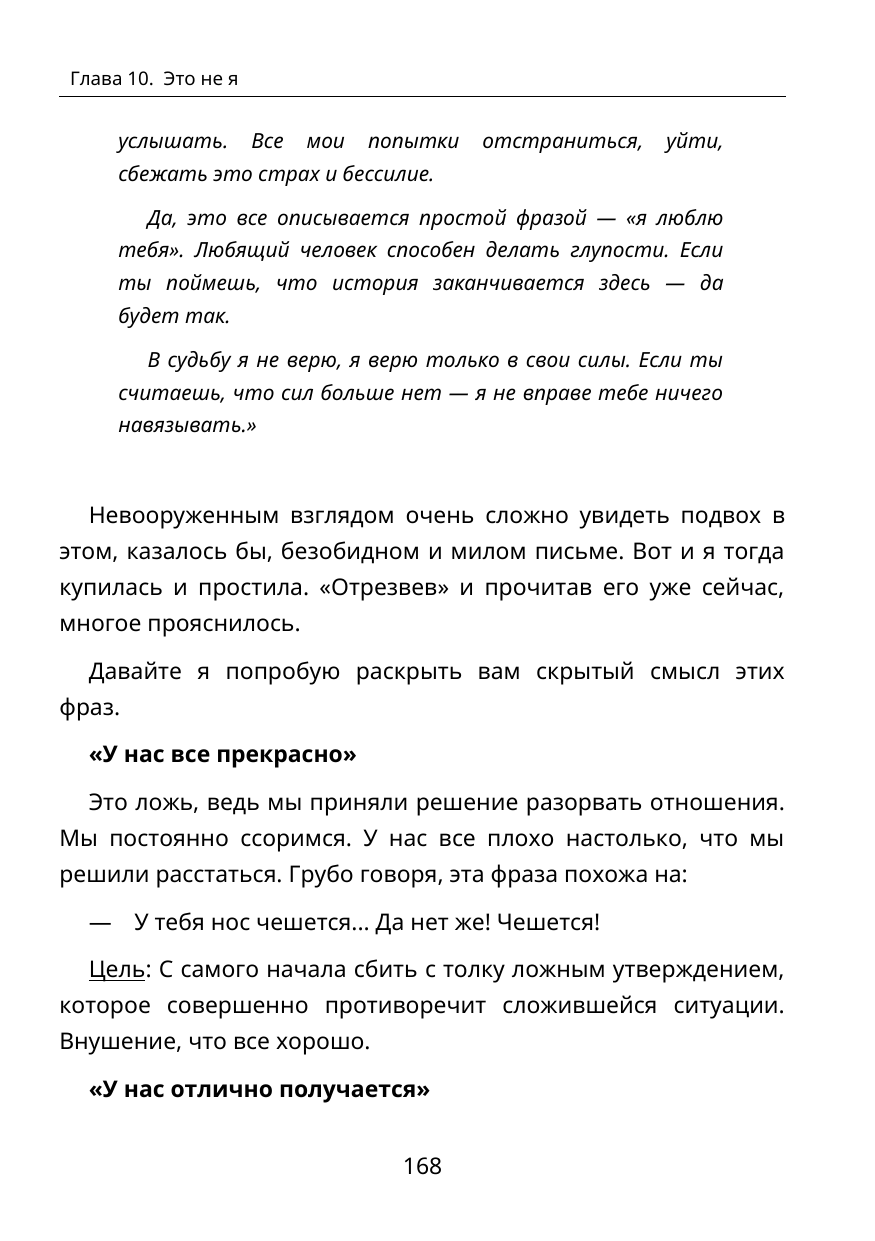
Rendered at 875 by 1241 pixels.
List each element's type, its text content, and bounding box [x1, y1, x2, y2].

list У тебя нос чешется... Да нет же! Чешется! [59, 906, 786, 937]
text Давайте я попробую раскрыть вам скрытый смысл этих фраз. [59, 655, 786, 722]
text Невооруженным взглядом очень сложно увидеть подвох в этом, казалось бы, безобидном и милом письме. Вот и я тогда купилась и простила. «Отрезвев» и прочитав его уже сейчас, многое прояснилось. [59, 499, 786, 638]
text «У нас отлично получается» [59, 1073, 786, 1104]
text В судьбу я не верю, я верю только в свои силы. Если ты считаешь, что сил больше нет — я не вправе тебе ничего навязывать.» [118, 345, 727, 439]
text Это ложь, ведь мы приняли решение разорвать отношения. Мы постоянно ссоримся. У нас все плохо настолько, что мы решили расстаться. Грубо говоря, эта фраза похожа на: [59, 786, 786, 889]
text «У нас все прекрасно» [59, 738, 786, 769]
text услышать. Все мои попытки отстраниться, уйти, сбежать это страх и бессилие. [118, 126, 727, 187]
text Да, это все описывается простой фразой — «я люблю тебя». Любящий человек способен делать глупости. Если ты поймешь, что история заканчивается здесь — да будет так. [118, 203, 727, 329]
text Цель: С самого начала сбить с толку ложным утверждением, которое совершенно противоречит сложившейся ситуации. Внушение, что все хорошо. [59, 953, 786, 1056]
